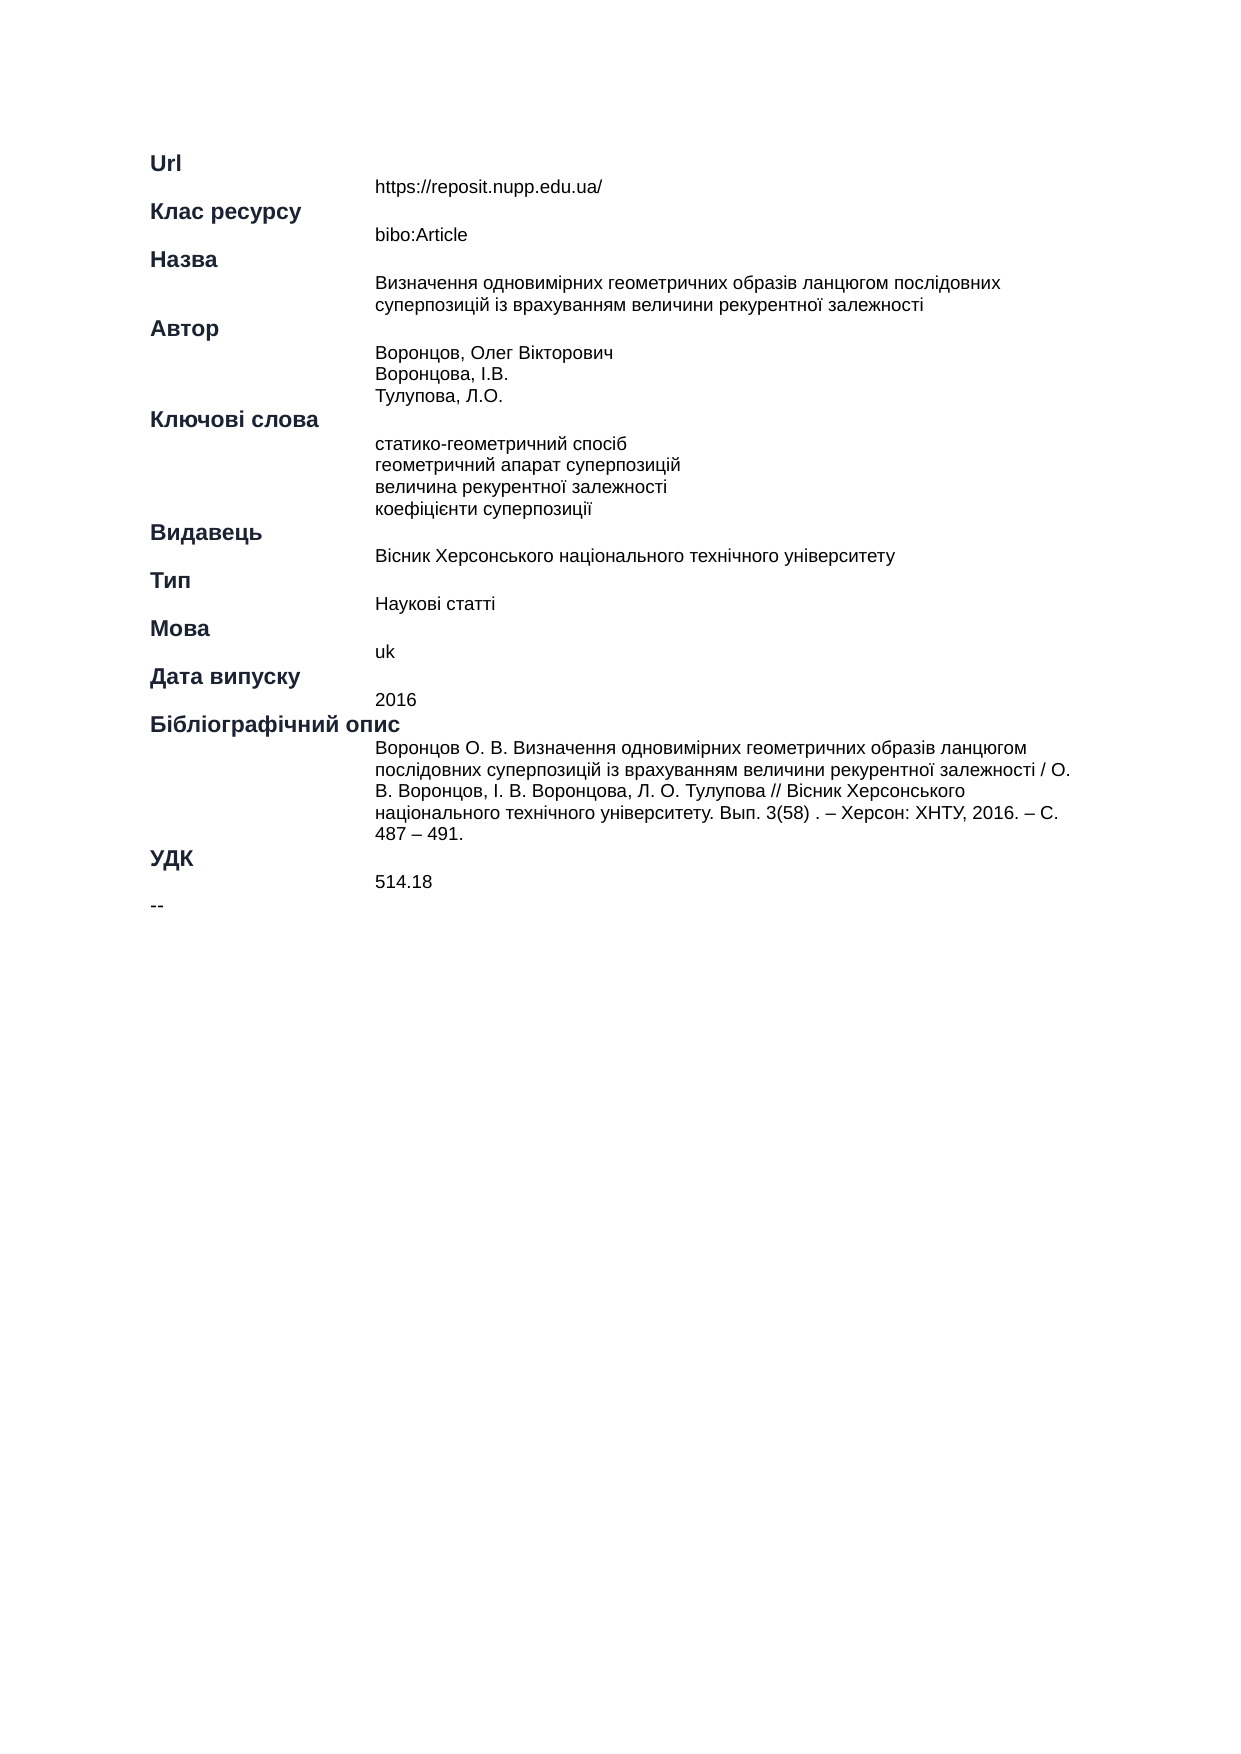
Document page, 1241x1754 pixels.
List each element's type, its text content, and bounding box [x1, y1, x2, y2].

text Назва [150, 246, 1090, 272]
text Видавець [150, 519, 1090, 545]
text Ключові слова [150, 406, 1090, 433]
text Мова [150, 615, 1090, 641]
text Визначення одновимірних геометричних образів ланцюгом послідовних суперпозицій із врахуванням величини рекурентної залежності [375, 272, 1090, 315]
text Клас ресурсу [150, 198, 1090, 224]
text bibo:Article [375, 224, 1090, 246]
text https://reposit.nupp.edu.ua/ [375, 176, 1090, 198]
text Воронцов, Олег Вікторович [375, 342, 1090, 363]
text Тулупова, Л.О. [375, 385, 1090, 406]
text uk [375, 641, 1090, 663]
text коефіцієнти суперпозиції [375, 497, 1090, 519]
text Дата випуску [150, 663, 1090, 689]
text УДК [150, 845, 1090, 871]
text Воронцов О. В. Визначення одновимірних геометричних образів ланцюгом послідовних суперпозицій із врахуванням величини рекурентної залежності / О. В. Воронцов, І. В. Воронцова, Л. О. Тулупова // Вісник Херсонського національного технічного університету. Вып. 3(58) . – Херсон: ХНТУ, 2016. – С. 487 – 491. [375, 737, 1090, 845]
text Наукові статті [375, 593, 1090, 615]
text величина рекурентної залежності [375, 476, 1090, 497]
text Тип [150, 567, 1090, 593]
text Автор [150, 315, 1090, 342]
text -- [150, 893, 1090, 917]
text 2016 [375, 689, 1090, 711]
text 514.18 [375, 871, 1090, 893]
text Воронцова, І.В. [375, 363, 1090, 385]
text Url [150, 150, 1090, 176]
text Вісник Херсонського національного технічного університету [375, 545, 1090, 567]
text Бібліографічний опис [150, 711, 1090, 737]
text статико-геометричний спосіб [375, 433, 1090, 454]
text геометричний апарат суперпозицій [375, 454, 1090, 476]
